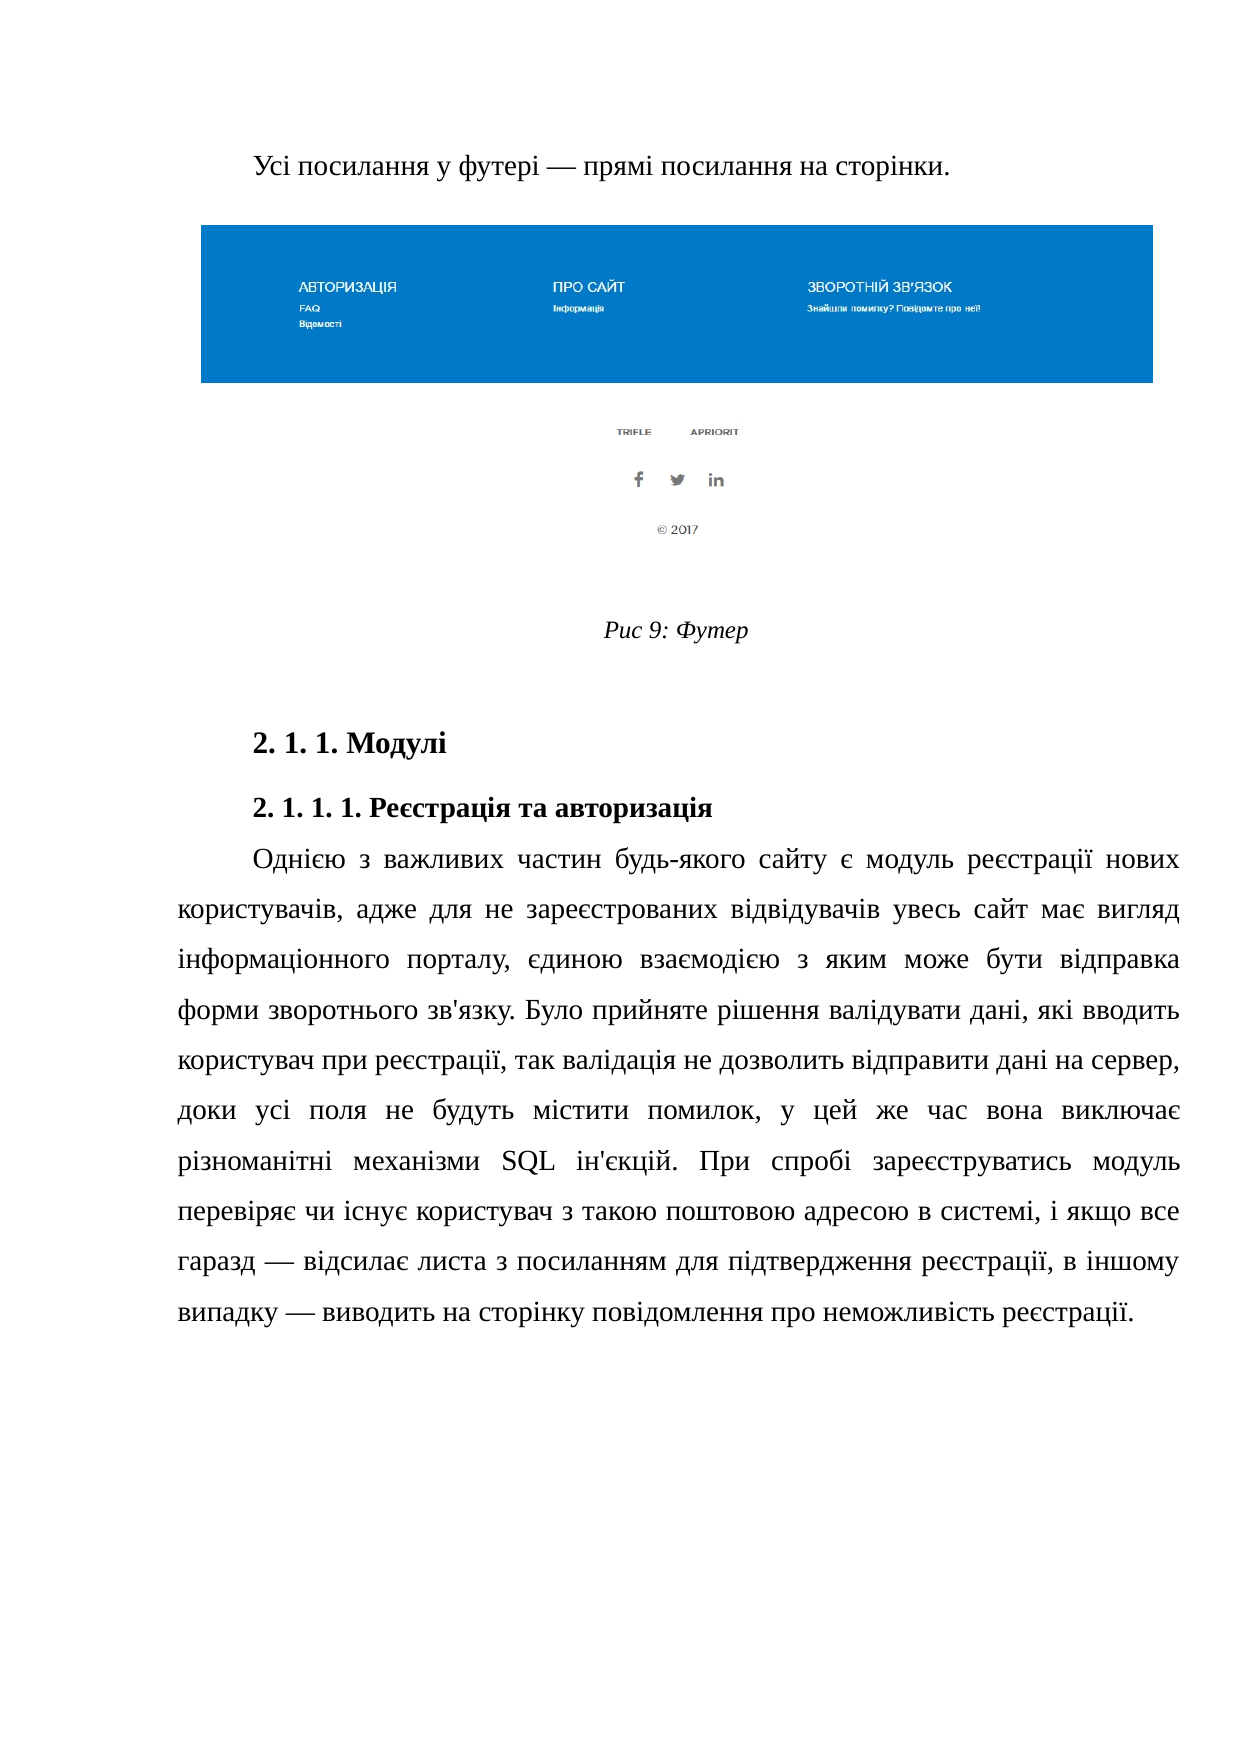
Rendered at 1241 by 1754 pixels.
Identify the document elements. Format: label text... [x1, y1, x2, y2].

text Усі посилання у футері — прямі посилання на сторінки. [177, 148, 1181, 181]
text Рис 9: Футер [187, 616, 1167, 644]
picture [201, 225, 1153, 562]
text Однією з важливих частин будь-якого сайту є модуль реєстрації нових користувачів, адже для не зареєстрованих відвідувачів увесь сайт має вигляд інформаціонного порталу, єдиною взаємодією з яким може бути відправка форми зворотнього зв'язку. Було прийняте рішення валідувати дані, які вводить користувач при реєстрації, так валідація не дозволить відправити дані на сервер, доки усі поля не будуть містити помилок, у цей же час вона виключає різноманітні механізми SQL ін'єкцій. При спробі зареєструватись модуль перевіряє чи існує користувач з такою поштовою адресою в системі, і якщо все гаразд — відсилає листа з посиланням для підтвердження реєстрації, в іншому випадку — виводить на сторінку повідомлення про неможливість реєстрації. [177, 841, 1181, 1327]
subtitle 2. 1. 1. Модулі [177, 724, 1181, 760]
subtitle 2. 1. 1. 1. Реєстрація та авторизація [177, 791, 1181, 824]
